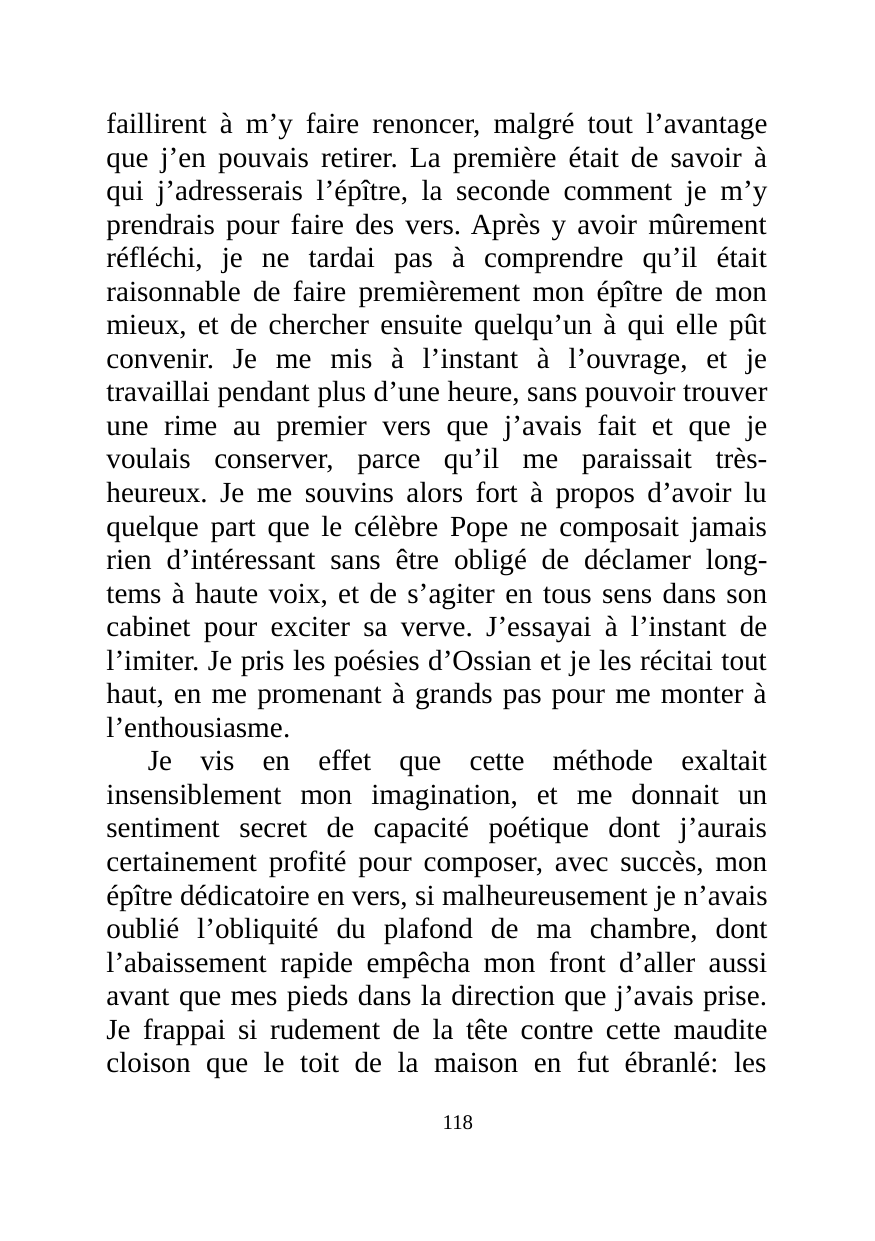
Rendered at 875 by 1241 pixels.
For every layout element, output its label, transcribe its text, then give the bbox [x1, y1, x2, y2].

text Je vis en effet que cette méthode exaltait insensiblement mon imagination, et me donnait un sentiment secret de capacité poétique dont j’aurais certainement profité pour composer, avec succès, mon épître dédicatoire en vers, si malheureusement je n’avais oublié l’obliquité du plafond de ma chambre, dont l’abaissement rapide empêcha mon front d’aller aussi avant que mes pieds dans la direction que j’avais prise. Je frappai si rudement de la tête contre cette maudite cloison que le toit de la maison en fut ébranlé: les [106, 743, 768, 1079]
text faillirent à m’y faire renoncer, malgré tout l’avantage que j’en pouvais retirer. La première était de savoir à qui j’adresserais l’épître, la seconde comment je m’y prendrais pour faire des vers. Après y avoir mûrement réfléchi, je ne tardai pas à comprendre qu’il était raisonnable de faire premièrement mon épître de mon mieux, et de chercher ensuite quelqu’un à qui elle pût convenir. Je me mis à l’instant à l’ouvrage, et je travaillai pendant plus d’une heure, sans pouvoir trouver une rime au premier vers que j’avais fait et que je voulais conserver, parce qu’il me paraissait très-heureux. Je me souvins alors fort à propos d’avoir lu quelque part que le célèbre Pope ne composait jamais rien d’intéressant sans être obligé de déclamer long-tems à haute voix, et de s’agiter en tous sens dans son cabinet pour exciter sa verve. J’essayai à l’instant de l’imiter. Je pris les poésies d’Ossian et je les récitai tout haut, en me promenant à grands pas pour me monter à l’enthousiasme. [106, 106, 768, 743]
